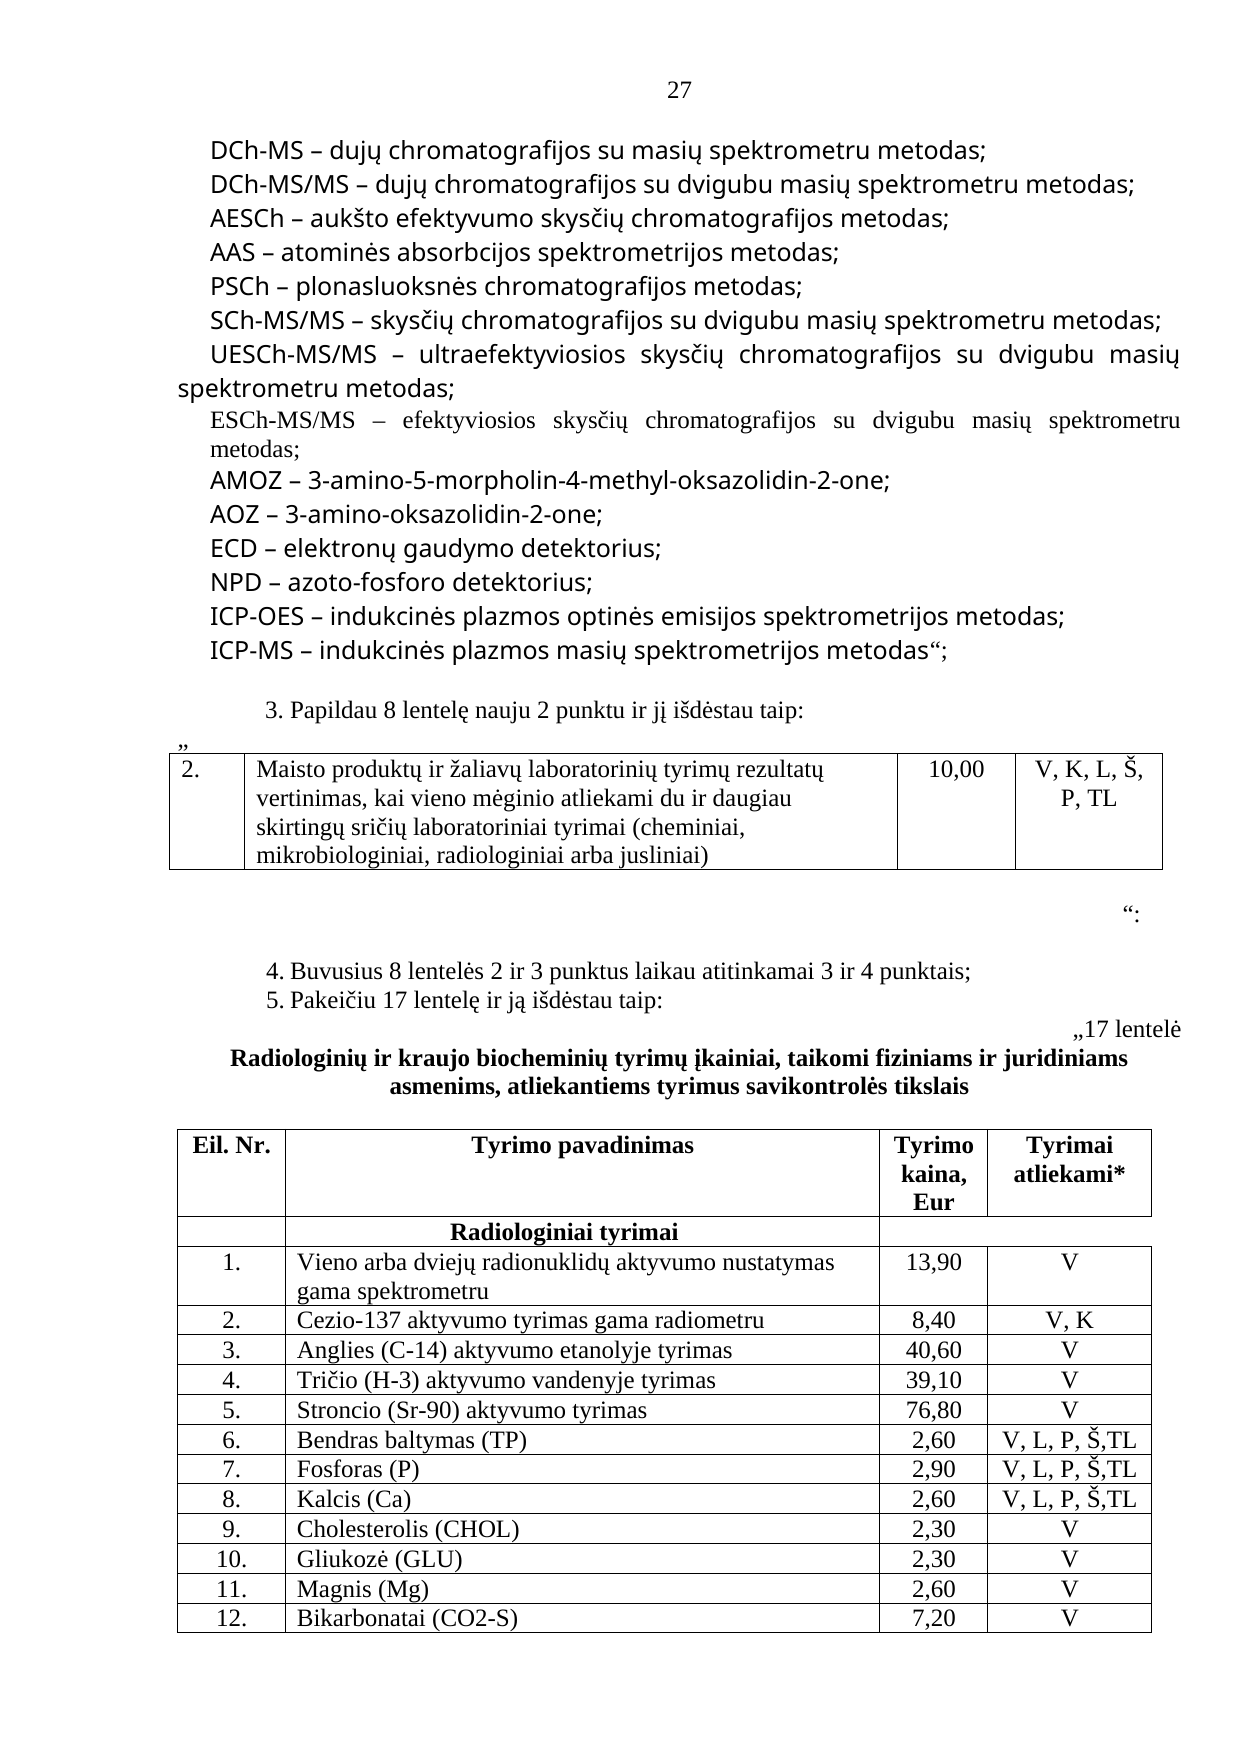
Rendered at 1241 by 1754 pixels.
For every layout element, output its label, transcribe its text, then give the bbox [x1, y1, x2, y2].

table_cell Cezio-137 aktyvumo tyrimas gama radiometru [286, 1306, 879, 1334]
table_cell 2,30 [880, 1544, 987, 1573]
text ICP-MS – indukcinės plazmos masių spektrometrijos metodas“; [177, 633, 1181, 667]
table_cell 1. [178, 1247, 285, 1304]
table_cell 10. [178, 1544, 285, 1573]
table_cell V, L, P, Š,TL [988, 1425, 1151, 1453]
text DCh-MS – dujų chromatografijos su masių spektrometru metodas; [177, 132, 1181, 167]
table_cell 2,60 [880, 1484, 987, 1513]
table_cell Magnis (Mg) [286, 1574, 879, 1602]
table_cell 2,90 [880, 1455, 987, 1483]
table_header Tyrimo pavadinimas [286, 1130, 879, 1216]
text AMOZ – 3-amino-5-morpholin-4-methyl-oksazolidin-2-one; [177, 462, 1181, 497]
table_cell V [988, 1604, 1151, 1632]
table_cell 7. [178, 1455, 285, 1483]
text Radiologinių ir kraujo biocheminių tyrimų įkainiai, taikomi fiziniams ir juridiniams asmenims, atliekantiems tyrimus savikontrolės tikslais [177, 1043, 1181, 1100]
text DCh-MS/MS – dujų chromatografijos su dvigubu masių spektrometru metodas; [177, 167, 1181, 201]
table_cell V [988, 1365, 1151, 1394]
table_cell 11. [178, 1574, 285, 1602]
text AESCh – aukšto efektyvumo skysčių chromatografijos metodas; [177, 201, 1181, 235]
table_cell 4. [178, 1365, 285, 1394]
table_cell 2,60 [880, 1574, 987, 1602]
table_cell Kalcis (Ca) [286, 1484, 879, 1513]
table_header Maisto produktų ir žaliavų laboratorinių tyrimų rezultatų vertinimas, kai vieno mėginio atliekami du ir daugiau skirtingų sričių laboratoriniai tyrimai (cheminiai, mikrobiologiniai, radiologiniai arba jusliniai) [245, 754, 897, 869]
table_cell 5. [178, 1395, 285, 1424]
table_cell V [988, 1335, 1151, 1364]
table_cell V, K [988, 1306, 1151, 1334]
text ESCh-MS/MS – efektyviosios skysčių chromatografijos su dvigubu masių spektrometru metodas; [210, 405, 1181, 462]
table_cell 3. [178, 1335, 285, 1364]
text „ [177, 724, 1181, 753]
text AAS – atominės absorbcijos spektrometrijos metodas; [177, 235, 1181, 269]
table_cell Vieno arba dviejų radionuklidų aktyvumo nustatymas gama spektrometru [286, 1247, 879, 1304]
table_cell Cholesterolis (CHOL) [286, 1514, 879, 1543]
text “: [177, 899, 1181, 928]
text NPD – azoto-fosforo detektorius; [177, 565, 1181, 599]
table_cell V [988, 1247, 1151, 1304]
table_header Tyrimai atliekami* [988, 1130, 1151, 1216]
table_cell Anglies (C-14) aktyvumo etanolyje tyrimas [286, 1335, 879, 1364]
table_cell 9. [178, 1514, 285, 1543]
table_cell 7,20 [880, 1604, 987, 1632]
table_cell 12. [178, 1604, 285, 1632]
text ICP-OES – indukcinės plazmos optinės emisijos spektrometrijos metodas; [177, 599, 1181, 633]
table_cell [880, 1217, 988, 1246]
text 3. Papildau 8 lentelę nauju 2 punktu ir jį išdėstau taip: [265, 696, 1181, 724]
text ECD – elektronų gaudymo detektorius; [177, 531, 1181, 565]
table_cell Bendras baltymas (TP) [286, 1425, 879, 1453]
table_cell 13,90 [880, 1247, 987, 1304]
table_cell [178, 1217, 285, 1246]
table_cell Tričio (H-3) aktyvumo vandenyje tyrimas [286, 1365, 879, 1394]
table_cell V, L, P, Š,TL [988, 1484, 1151, 1513]
text SCh-MS/MS – skysčių chromatografijos su dvigubu masių spektrometru metodas; [177, 303, 1181, 337]
table_cell Gliukozė (GLU) [286, 1544, 879, 1573]
table_header Eil. Nr. [178, 1130, 285, 1216]
table_header V, K, L, Š, P, TL [1016, 754, 1162, 869]
table_cell Fosforas (P) [286, 1455, 879, 1483]
text 4. Buvusius 8 lentelės 2 ir 3 punktus laikau atitinkamai 3 ir 4 punktais; [266, 956, 1181, 985]
text 5. Pakeičiu 17 lentelę ir ją išdėstau taip: [266, 985, 1181, 1014]
table_header Tyrimo kaina, Eur [880, 1130, 987, 1216]
table_cell 6. [178, 1425, 285, 1453]
text „17 lentelė [177, 1014, 1181, 1043]
table_cell Bikarbonatai (CO2-S) [286, 1604, 879, 1632]
text PSCh – plonasluoksnės chromatografijos metodas; [177, 269, 1181, 303]
table_cell 40,60 [880, 1335, 987, 1364]
table_cell 76,80 [880, 1395, 987, 1424]
table_header 10,00 [898, 754, 1015, 869]
table_cell V [988, 1544, 1151, 1573]
text UESCh-MS/MS – ultraefektyviosios skysčių chromatografijos su dvigubu masių spektrometru metodas; [177, 337, 1181, 405]
table_cell V [988, 1395, 1151, 1424]
table_cell Radiologiniai tyrimai [286, 1217, 879, 1246]
table_cell V [988, 1514, 1151, 1543]
table_cell 2. [178, 1306, 285, 1334]
table_cell 2,30 [880, 1514, 987, 1543]
text AOZ – 3-amino-oksazolidin-2-one; [177, 497, 1181, 531]
table_cell 2,60 [880, 1425, 987, 1453]
table_cell Stroncio (Sr-90) aktyvumo tyrimas [286, 1395, 879, 1424]
table_cell 8,40 [880, 1306, 987, 1334]
table_cell V [988, 1574, 1151, 1602]
table_cell 8. [178, 1484, 285, 1513]
table_cell [988, 1217, 1151, 1246]
table_cell 39,10 [880, 1365, 987, 1394]
table_cell V, L, P, Š,TL [988, 1455, 1151, 1483]
table_header 2. [170, 754, 244, 869]
